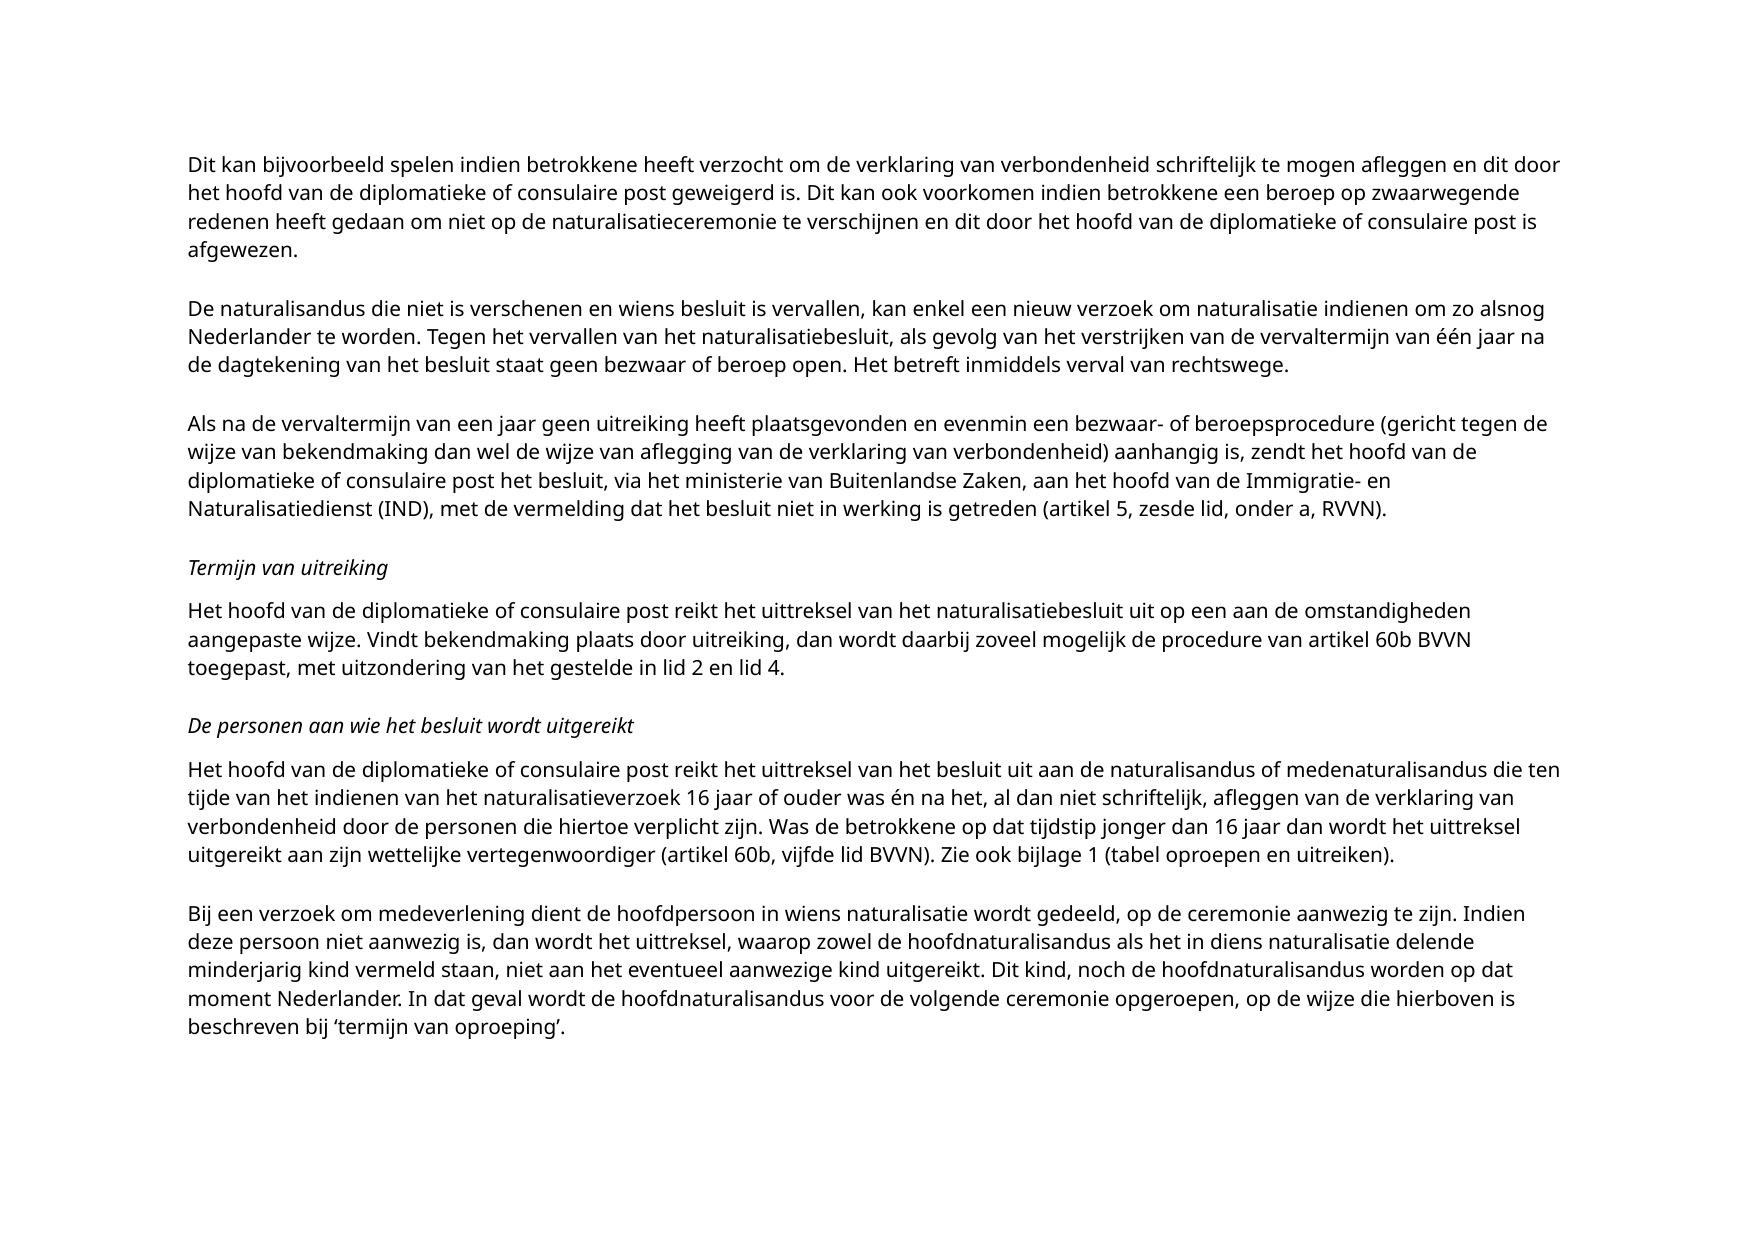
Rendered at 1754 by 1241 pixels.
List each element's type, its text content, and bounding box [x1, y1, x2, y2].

text Als na de vervaltermijn van een jaar geen uitreiking heeft plaatsgevonden en evenmin een bezwaar- of beroepsprocedure (gericht tegen de wijze van bekendmaking dan wel de wijze van aflegging van de verklaring van verbondenheid) aanhangig is, zendt het hoofd van de diplomatieke of consulaire post het besluit, via het ministerie van Buitenlandse Zaken, aan het hoofd van de Immigratie- en Naturalisatiedienst (IND), met de vermelding dat het besluit niet in werking is getreden (artikel 5, zesde lid, onder a, RVVN). [187, 409, 1566, 523]
text Het hoofd van de diplomatieke of consulaire post reikt het uittreksel van het besluit uit aan de naturalisandus of medenaturalisandus die ten tijde van het indienen van het naturalisatieverzoek 16 jaar of ouder was én na het, al dan niet schriftelijk, afleggen van de verklaring van verbondenheid door de personen die hiertoe verplicht zijn. Was de betrokkene op dat tijdstip jonger dan 16 jaar dan wordt het uittreksel uitgereikt aan zijn wettelijke vertegenwoordiger (artikel 60b, vijfde lid BVVN). Zie ook bijlage 1 (tabel oproepen en uitreiken). [187, 755, 1566, 869]
text Het hoofd van de diplomatieke of consulaire post reikt het uittreksel van het naturalisatiebesluit uit op een aan de omstandigheden aangepaste wijze. Vindt bekendmaking plaats door uitreiking, dan wordt daarbij zoveel mogelijk de procedure van artikel 60b BVVN toegepast, met uitzondering van het gestelde in lid 2 en lid 4. [187, 596, 1566, 682]
text Termijn van uitreiking [187, 553, 1566, 581]
text De naturalisandus die niet is verschenen en wiens besluit is vervallen, kan enkel een nieuw verzoek om naturalisatie indienen om zo alsnog Nederlander te worden. Tegen het vervallen van het naturalisatiebesluit, als gevolg van het verstrijken van de vervaltermijn van één jaar na de dagtekening van het besluit staat geen bezwaar of beroep open. Het betreft inmiddels verval van rechtswege. [187, 294, 1566, 379]
text De personen aan wie het besluit wordt uitgereikt [187, 712, 1566, 740]
text Dit kan bijvoorbeeld spelen indien betrokkene heeft verzocht om de verklaring van verbondenheid schriftelijk te mogen afleggen en dit door het hoofd van de diplomatieke of consulaire post geweigerd is. Dit kan ook voorkomen indien betrokkene een beroep op zwaarwegende redenen heeft gedaan om niet op de naturalisatieceremonie te verschijnen en dit door het hoofd van de diplomatieke of consulaire post is afgewezen. [187, 150, 1566, 264]
text Bij een verzoek om medeverlening dient de hoofdpersoon in wiens naturalisatie wordt gedeeld, op de ceremonie aanwezig te zijn. Indien deze persoon niet aanwezig is, dan wordt het uittreksel, waarop zowel de hoofdnaturalisandus als het in diens naturalisatie delende minderjarig kind vermeld staan, niet aan het eventueel aanwezige kind uitgereikt. Dit kind, noch de hoofdnaturalisandus worden op dat moment Nederlander. In dat geval wordt de hoofdnaturalisandus voor de volgende ceremonie opgeroepen, op de wijze die hierboven is beschreven bij ‘termijn van oproeping’. [187, 899, 1566, 1041]
